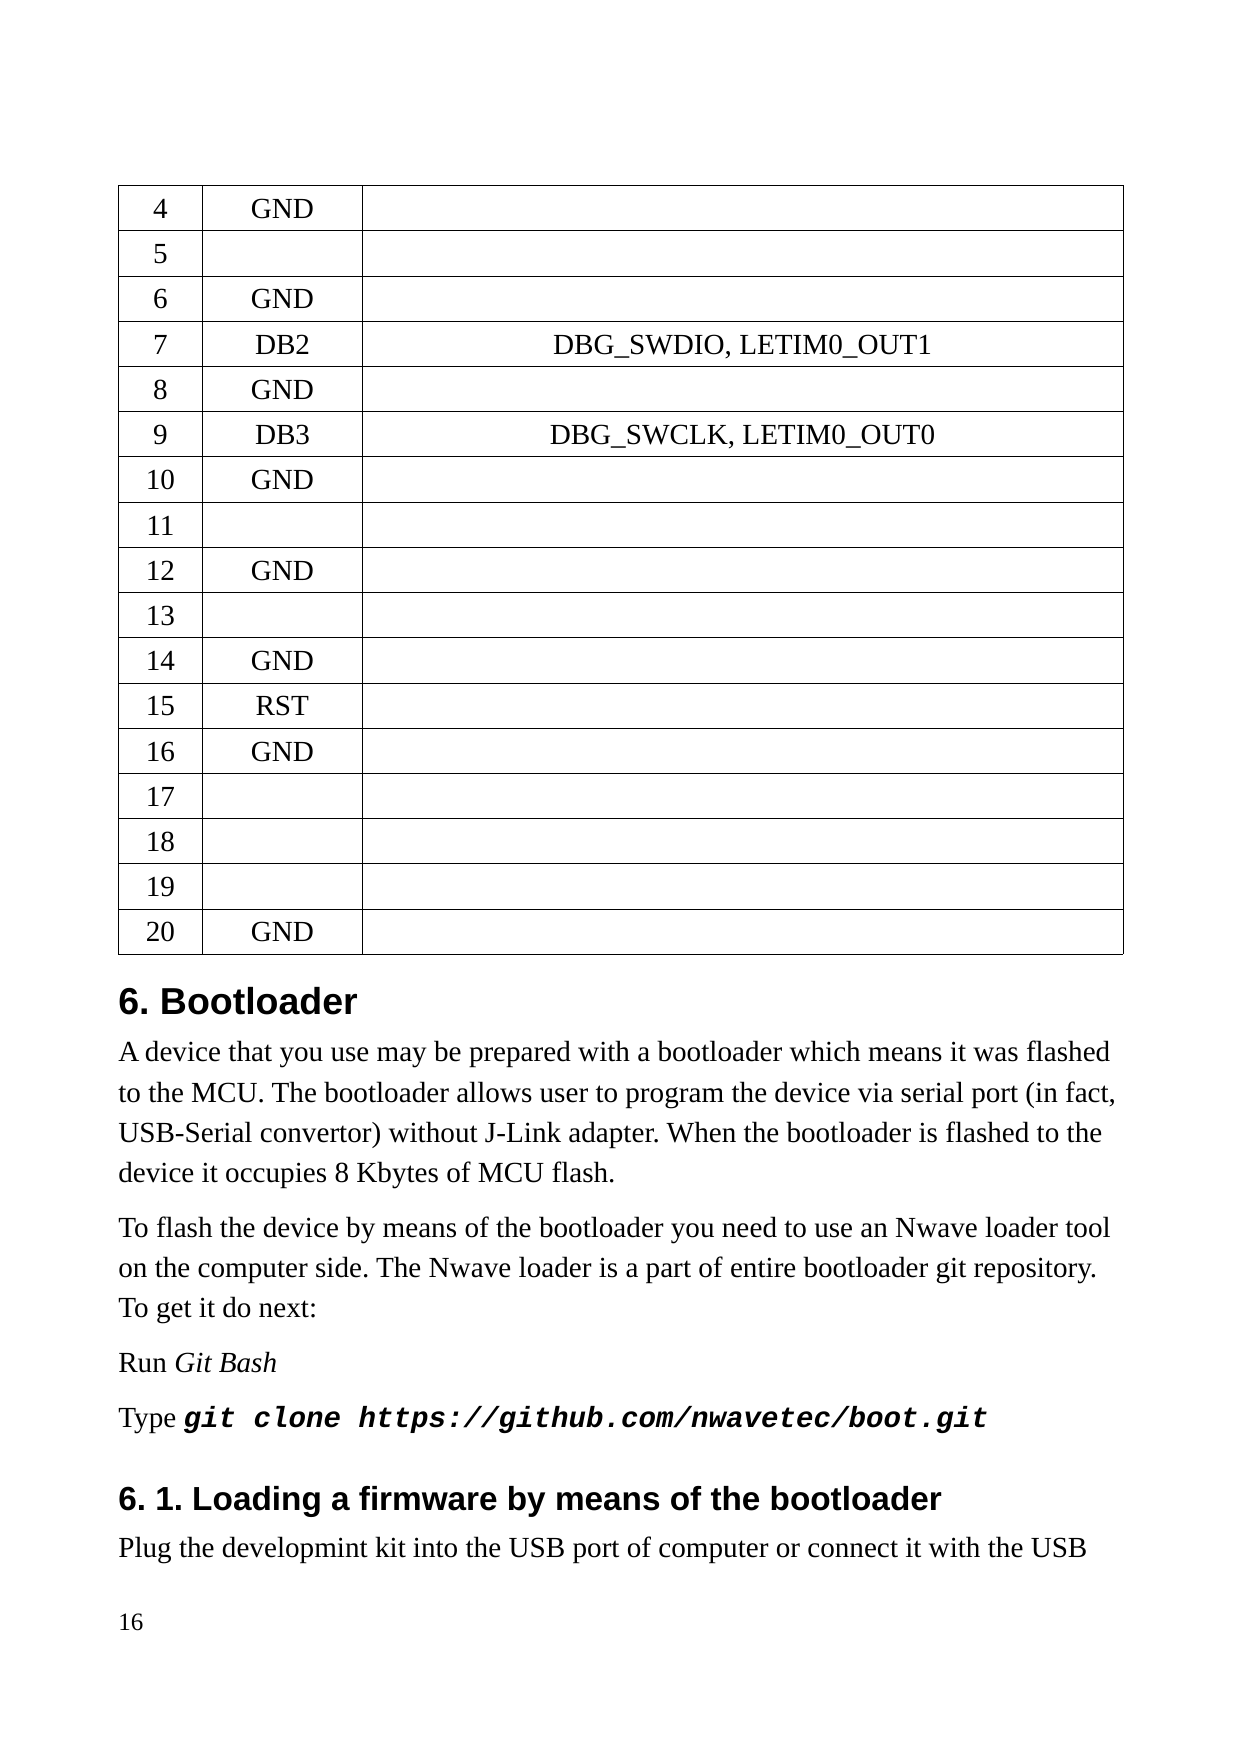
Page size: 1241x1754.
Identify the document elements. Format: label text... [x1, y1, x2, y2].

table_cell 20 [119, 910, 202, 954]
subtitle 6. Bootloader [118, 979, 1122, 1022]
table_cell [363, 186, 1123, 230]
table_cell 6 [119, 277, 202, 321]
table_cell GND [203, 910, 362, 954]
table_cell GND [203, 186, 362, 230]
table_cell 18 [119, 819, 202, 863]
text A device that you use may be prepared with a bootloader which means it was flashed to the MCU. The bootloader allows user to program the device via serial port (in fact, USB-Serial convertor) without J-Link adapter. When the bootloader is flashed to the device it occupies 8 Kbytes of MCU flash. [118, 1034, 1122, 1189]
table_cell [363, 774, 1123, 818]
subtitle 6. 1. Loading a firmware by means of the bootloader [118, 1479, 1122, 1518]
table_cell GND [203, 638, 362, 682]
table_cell GND [203, 729, 362, 773]
table_cell [363, 910, 1123, 954]
table_cell [363, 684, 1123, 728]
table_cell 17 [119, 774, 202, 818]
table_cell [363, 819, 1123, 863]
table_cell 13 [119, 593, 202, 637]
table_cell 5 [119, 231, 202, 276]
table_cell [363, 729, 1123, 773]
table_cell GND [203, 277, 362, 321]
table_cell [363, 864, 1123, 908]
text Run Git Bash [118, 1345, 1122, 1379]
table_cell 10 [119, 457, 202, 502]
table_cell [203, 819, 362, 863]
table_cell 8 [119, 367, 202, 411]
table_cell [363, 367, 1123, 411]
table_cell [203, 503, 362, 547]
table_cell [203, 593, 362, 637]
table_cell 14 [119, 638, 202, 682]
table_cell 7 [119, 322, 202, 366]
table_cell GND [203, 548, 362, 592]
table_cell 15 [119, 684, 202, 728]
table_cell 9 [119, 412, 202, 456]
table_cell [363, 231, 1123, 276]
table_cell DB2 [203, 322, 362, 366]
table_cell [363, 277, 1123, 321]
table_cell [203, 864, 362, 908]
text To flash the device by means of the bootloader you need to use an Nwave loader tool on the computer side. The Nwave loader is a part of entire bootloader git repository. To get it do next: [118, 1210, 1122, 1324]
table_cell 19 [119, 864, 202, 908]
table_cell 11 [119, 503, 202, 547]
table_cell DB3 [203, 412, 362, 456]
table_cell [363, 457, 1123, 502]
table_cell [363, 503, 1123, 547]
table_cell 12 [119, 548, 202, 592]
table_cell [203, 774, 362, 818]
table_cell [203, 231, 362, 276]
table_cell RST [203, 684, 362, 728]
table_cell [363, 638, 1123, 682]
table_cell [363, 593, 1123, 637]
text Plug the developmint kit into the USB port of computer or connect it with the USB [118, 1530, 1122, 1564]
table_cell DBG_SWDIO, LETIM0_OUT1 [363, 322, 1123, 366]
table_cell GND [203, 457, 362, 502]
table_cell GND [203, 367, 362, 411]
table_cell 16 [119, 729, 202, 773]
text Type git clone https://github.com/nwavetec/boot.git [118, 1400, 1122, 1436]
table_cell DBG_SWCLK, LETIM0_OUT0 [363, 412, 1123, 456]
table_cell 4 [119, 186, 202, 230]
table_cell [363, 548, 1123, 592]
